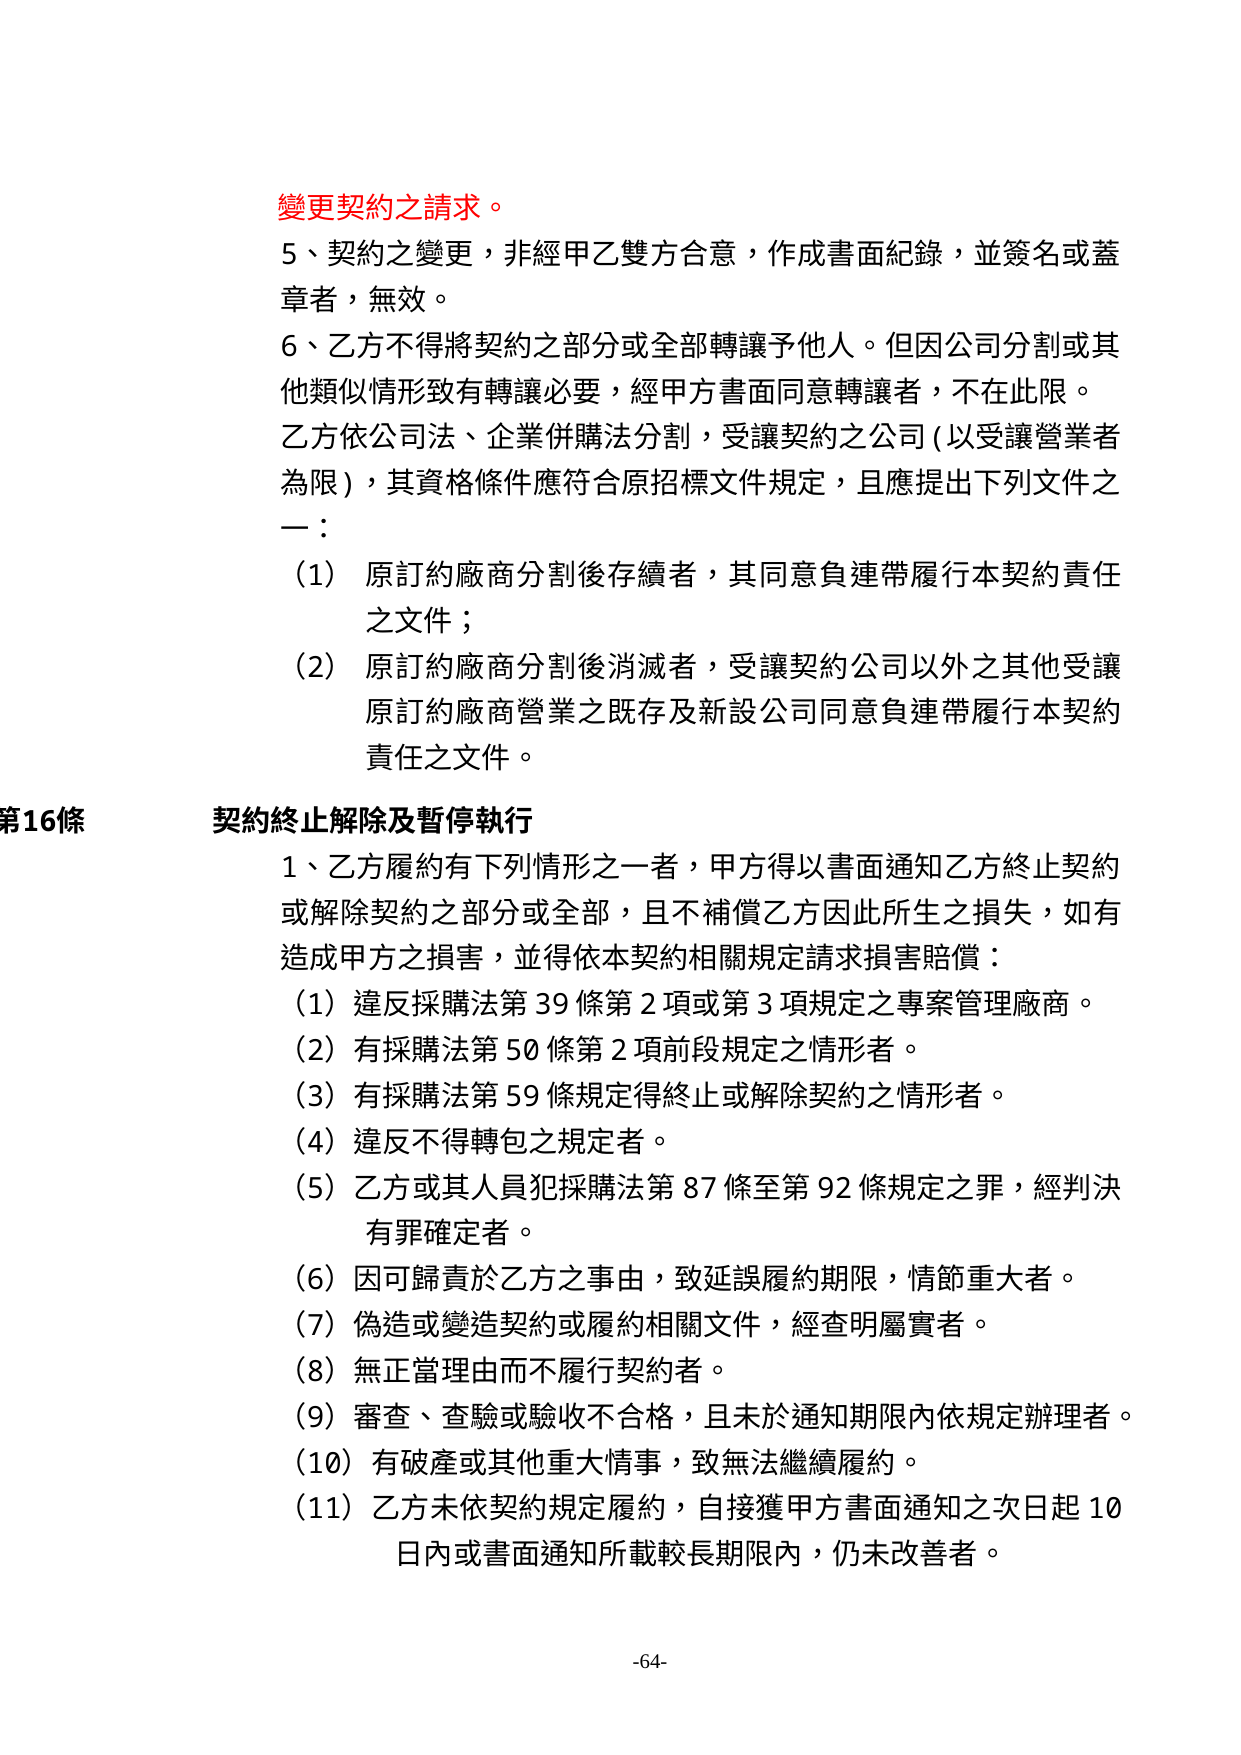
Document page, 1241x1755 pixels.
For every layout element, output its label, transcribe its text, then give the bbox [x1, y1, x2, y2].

list 乙方不得將契約之部分或全部轉讓予他人。但因公司分割或其他類似情形致有轉讓必要，經甲方書面同意轉讓者，不在此限。 [280, 319, 1122, 411]
list 有採購法第50條第2項前段規定之情形者。 [277, 1024, 1122, 1070]
list 違反不得轉包之規定者。 [277, 1116, 1122, 1161]
text 變更契約之請求。 [277, 182, 1122, 228]
list 因可歸責於乙方之事由，致延誤履約期限，情節重大者。 [277, 1253, 1122, 1299]
list 無正當理由而不履行契約者。 [277, 1345, 1122, 1391]
list 原訂約廠商分割後存續者，其同意負連帶履行本契約責任之文件； [277, 549, 1122, 640]
list 乙方履約有下列情形之一者，甲方得以書面通知乙方終止契約或解除契約之部分或全部，且不補償乙方因此所生之損失，如有造成甲方之損害，並得依本契約相關規定請求損害賠償： [280, 841, 1122, 978]
list 偽造或變造契約或履約相關文件，經查明屬實者。 [277, 1299, 1122, 1345]
list 契約之變更，非經甲乙雙方合意，作成書面紀錄，並簽名或蓋章者，無效。 [280, 228, 1122, 319]
list 有破產或其他重大情事，致無法繼續履約。 [277, 1436, 1122, 1482]
list 有採購法第59條規定得終止或解除契約之情形者。 [277, 1070, 1122, 1116]
list 契約終止解除及暫停執行 [0, 795, 1122, 841]
list 乙方未依契約規定履約，自接獲甲方書面通知之次日起10日內或書面通知所載較長期限內，仍未改善者。 [277, 1482, 1122, 1574]
list 審查、查驗或驗收不合格，且未於通知期限內依規定辦理者。 [277, 1391, 1122, 1436]
text 乙方依公司法、企業併購法分割，受讓契約之公司(以受讓營業者為限)，其資格條件應符合原招標文件規定，且應提出下列文件之一： [280, 411, 1122, 549]
list 乙方或其人員犯採購法第87條至第92條規定之罪，經判決有罪確定者。 [277, 1161, 1122, 1253]
list 違反採購法第39條第2項或第3項規定之專案管理廠商。 [277, 978, 1122, 1024]
list 原訂約廠商分割後消滅者，受讓契約公司以外之其他受讓原訂約廠商營業之既存及新設公司同意負連帶履行本契約責任之文件。 [277, 640, 1122, 778]
